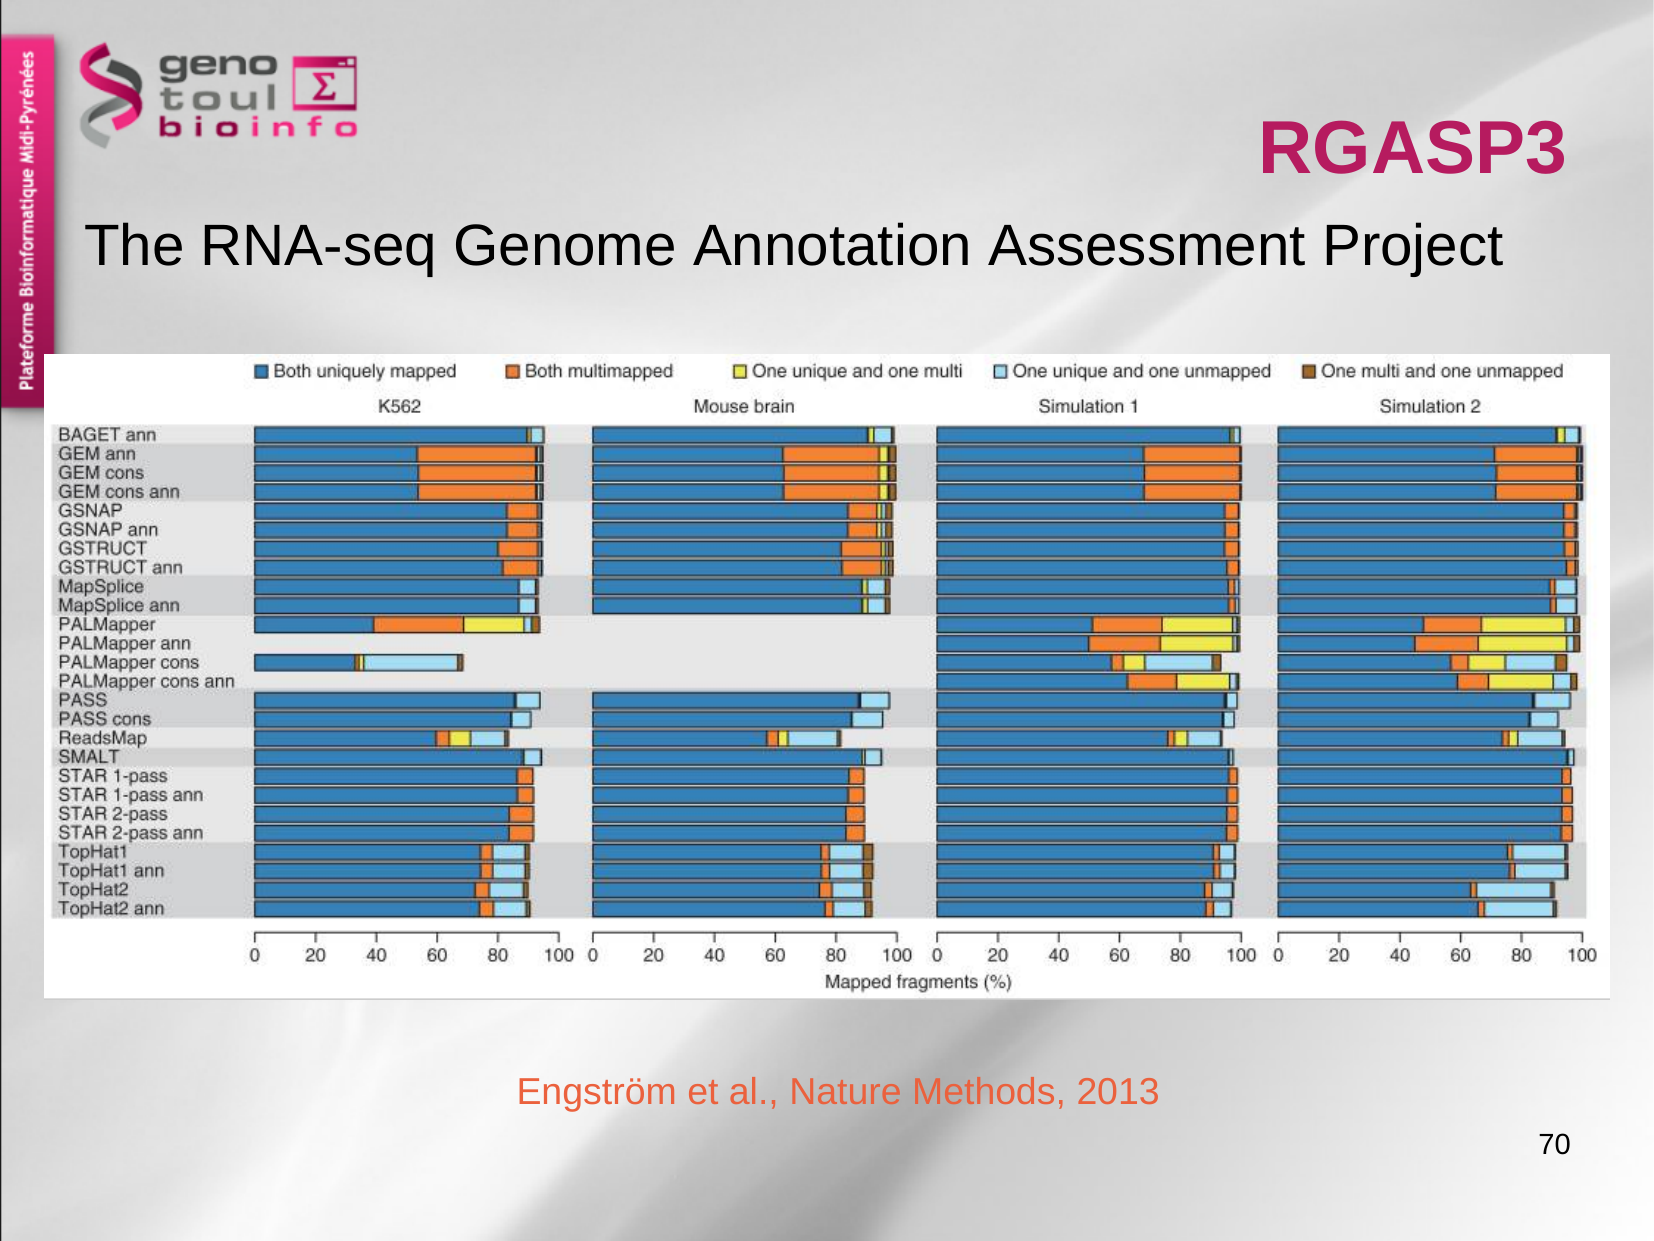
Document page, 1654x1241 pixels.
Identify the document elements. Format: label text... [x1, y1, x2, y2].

title RGASP3 [82, 49, 1568, 207]
list The RNA-seq Genome Annotation Assessment Project [82, 207, 1568, 354]
picture [0, 0, 1654, 1241]
text_box Engström et al., Nature Methods, 2013 [501, 1062, 1211, 1120]
